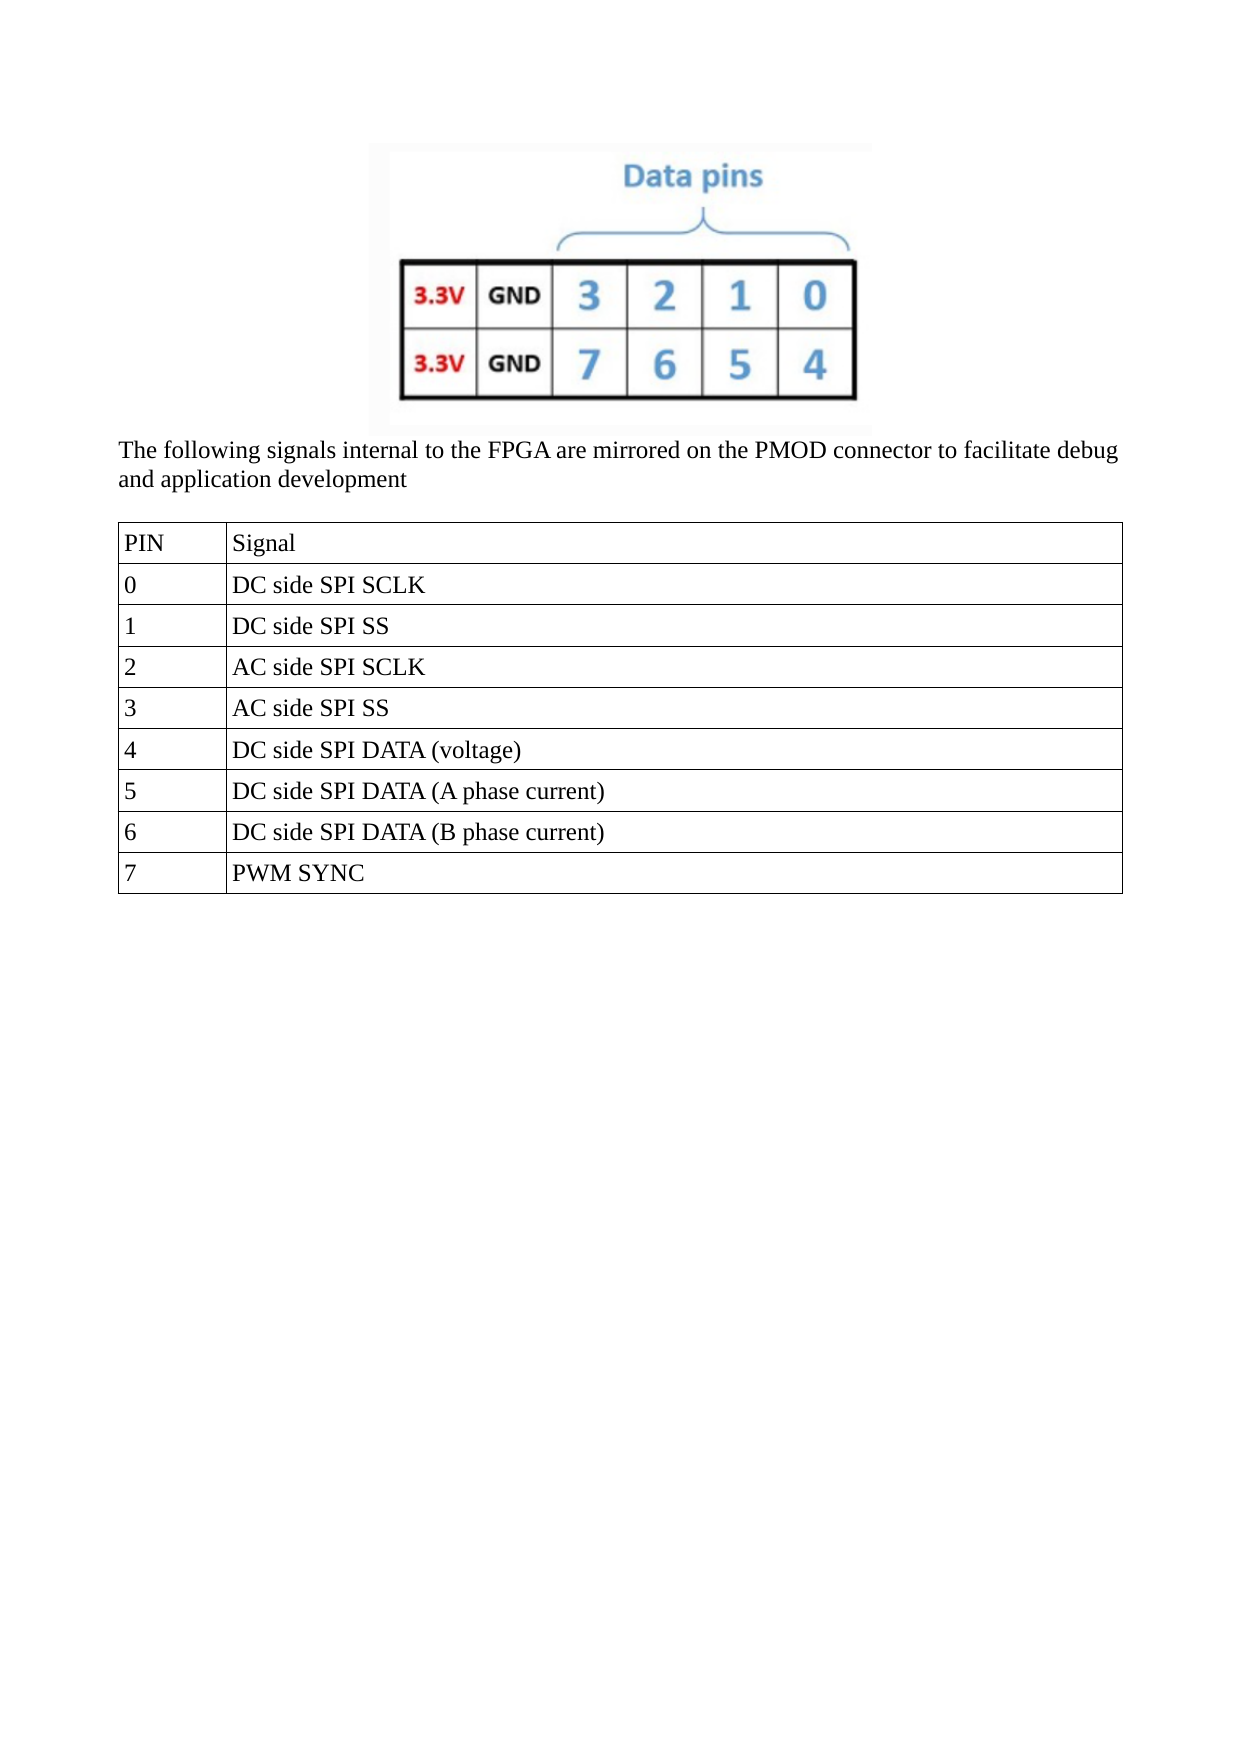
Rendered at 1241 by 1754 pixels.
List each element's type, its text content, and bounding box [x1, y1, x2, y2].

text The following signals internal to the FPGA are mirrored on the PMOD connector to facilitate debug and application development [118, 118, 1122, 493]
picture [368, 143, 872, 436]
table_cell 6 [119, 812, 226, 852]
table_cell 7 [119, 853, 226, 893]
table_cell DC side SPI SS [227, 605, 1122, 646]
table_cell DC side SPI DATA (A phase current) [227, 770, 1122, 811]
table_header PIN [119, 523, 226, 563]
table_cell 5 [119, 770, 226, 811]
table_cell 2 [119, 647, 226, 687]
table_cell 4 [119, 729, 226, 769]
table_cell 0 [119, 564, 226, 604]
table_cell 1 [119, 605, 226, 646]
table_cell AC side SPI SS [227, 688, 1122, 728]
table_cell PWM SYNC [227, 853, 1122, 893]
table_cell DC side SPI DATA (voltage) [227, 729, 1122, 769]
table_header Signal [227, 523, 1122, 563]
table_cell AC side SPI SCLK [227, 647, 1122, 687]
table_cell DC side SPI SCLK [227, 564, 1122, 604]
table_cell 3 [119, 688, 226, 728]
table_cell DC side SPI DATA (B phase current) [227, 812, 1122, 852]
